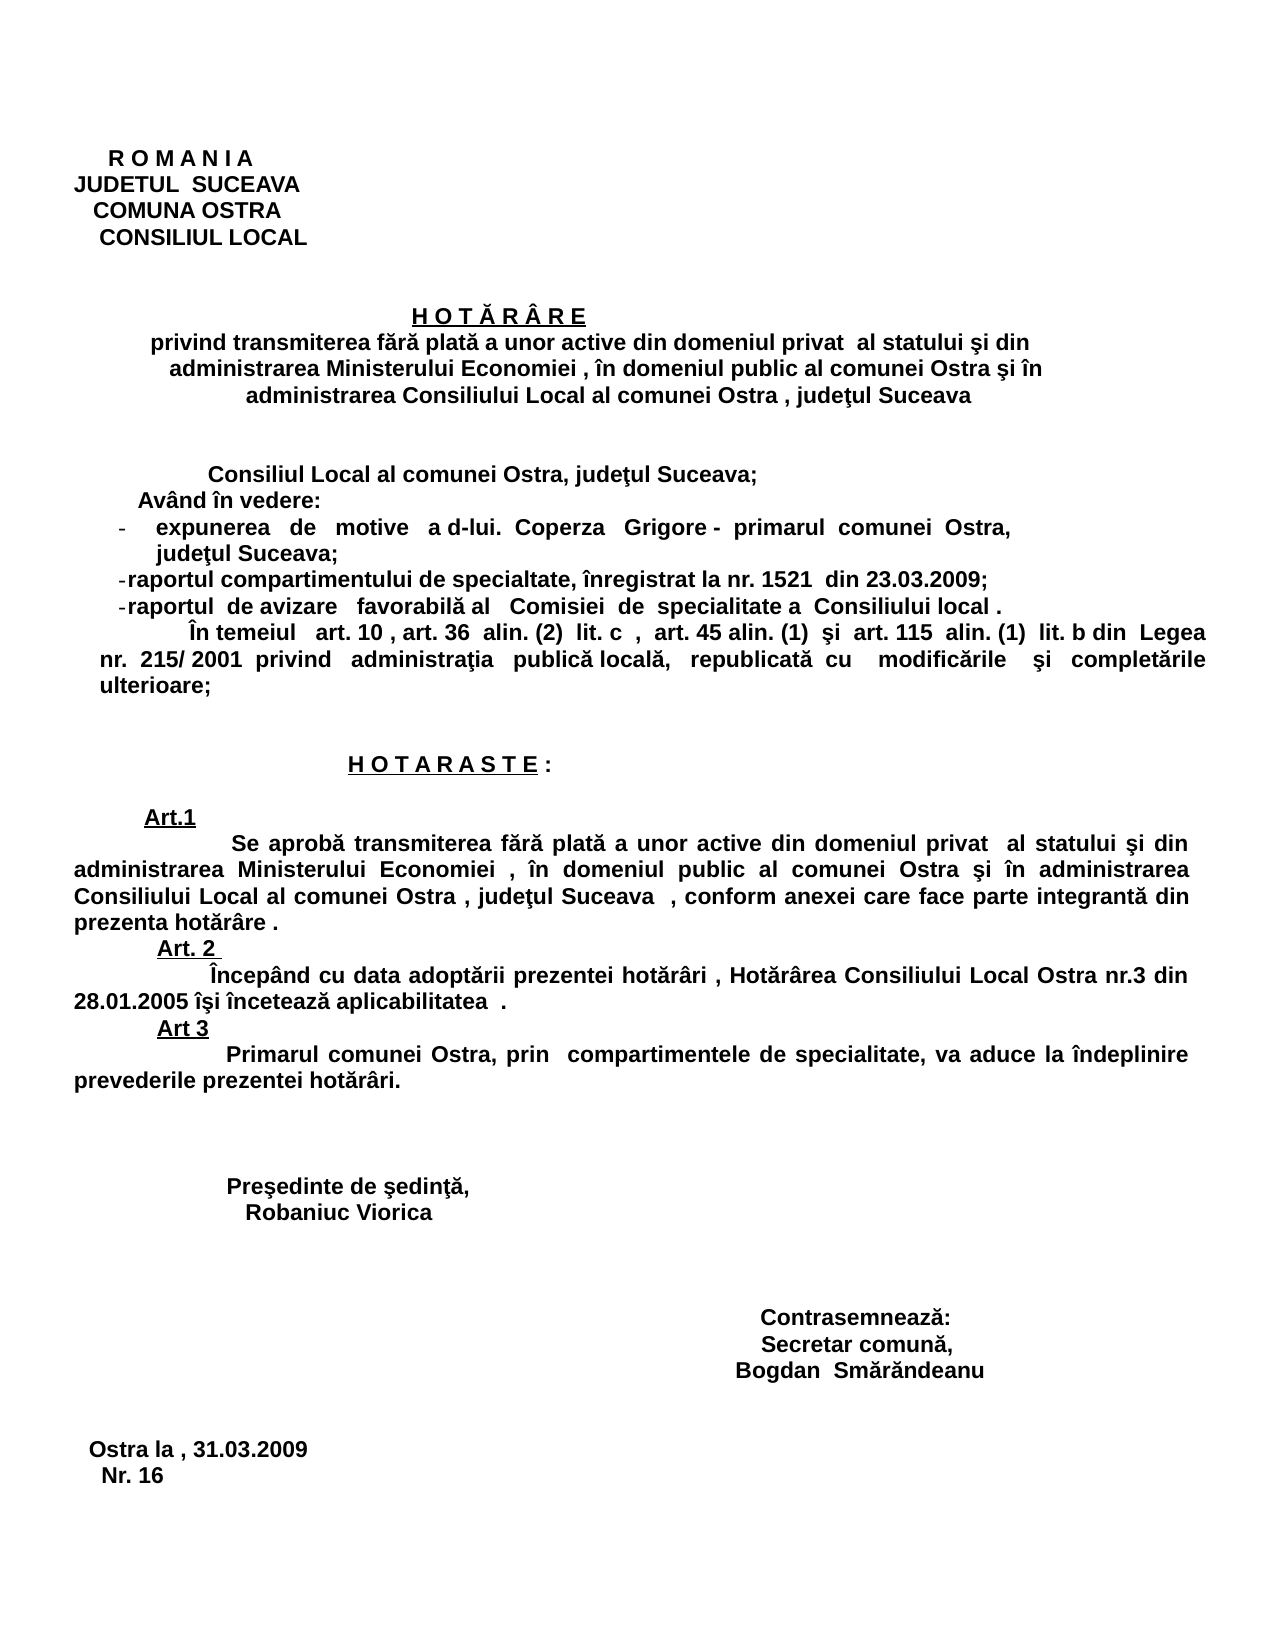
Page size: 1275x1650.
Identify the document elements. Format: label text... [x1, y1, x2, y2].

list raportul de avizare favorabilă al Comisiei de specialitate a Consiliului local . [99, 593, 1209, 619]
text Preşedinte de şedinţă, [118, 1173, 1220, 1199]
text Contrasemnează: [193, 1304, 1220, 1331]
text Art.1 [74, 804, 1247, 830]
text Primarul comunei Ostra, prin compartimentele de specialitate, va aduce la îndeplinire prevederile prezentei hotărâri. [74, 1041, 1191, 1093]
text În temeiul art. 10 , art. 36 alin. (2) lit. c , art. 45 alin. (1) şi art. 115 alin. (1) lit. b din Legea nr. 215/ 2001 privind administraţia publică locală, republicată cu modificările şi completările ulterioare; [99, 619, 1209, 698]
text H O T Ă R Â R E [74, 303, 1247, 329]
text privind transmiterea fără plată a unor active din domeniul privat al statului şi din [74, 329, 1247, 355]
text Secretar comună, [118, 1331, 1220, 1357]
text Bogdan Smărăndeanu [118, 1357, 1220, 1383]
text JUDETUL SUCEAVA [74, 171, 1275, 197]
text Nr. 16 [88, 1462, 1220, 1489]
text Se aprobă transmiterea fără plată a unor active din domeniul privat al statului şi din administrarea Ministerului Economiei , în domeniul public al comunei Ostra şi în administrarea Consiliului Local al comunei Ostra , judeţul Suceava , conform anexei care face parte integrantă din prezenta hotărâre . [74, 830, 1191, 935]
list raportul compartimentului de specialtate, înregistrat la nr. 1521 din 23.03.2009; [99, 566, 1209, 593]
text Robaniuc Viorica [118, 1199, 1220, 1225]
text administrarea Consiliului Local al comunei Ostra , judeţul Suceava [74, 382, 1247, 408]
text administrarea Ministerului Economiei , în domeniul public al comunei Ostra şi în [74, 355, 1247, 382]
text Art. 2 [74, 935, 1191, 962]
text COMUNA OSTRA [74, 197, 1275, 223]
text judeţul Suceava; [118, 540, 1247, 566]
subtitle R O M A N I A [44, 144, 1157, 171]
text Având în vedere: [74, 487, 1247, 513]
subtitle CONSILIUL LOCAL [74, 223, 1275, 250]
text Art 3 [74, 1014, 1191, 1041]
text H O T A R A S T E : [74, 751, 1247, 777]
text Ostra la , 31.03.2009 [88, 1436, 1220, 1462]
text Consiliul Local al comunei Ostra, judeţul Suceava; [74, 461, 1247, 487]
list expunerea de motive a d-lui. Coperza Grigore - primarul comunei Ostra, [118, 513, 1247, 540]
text Începând cu data adoptării prezentei hotărâri , Hotărârea Consiliului Local Ostra nr.3 din 28.01.2005 îşi încetează aplicabilitatea . [74, 962, 1191, 1014]
